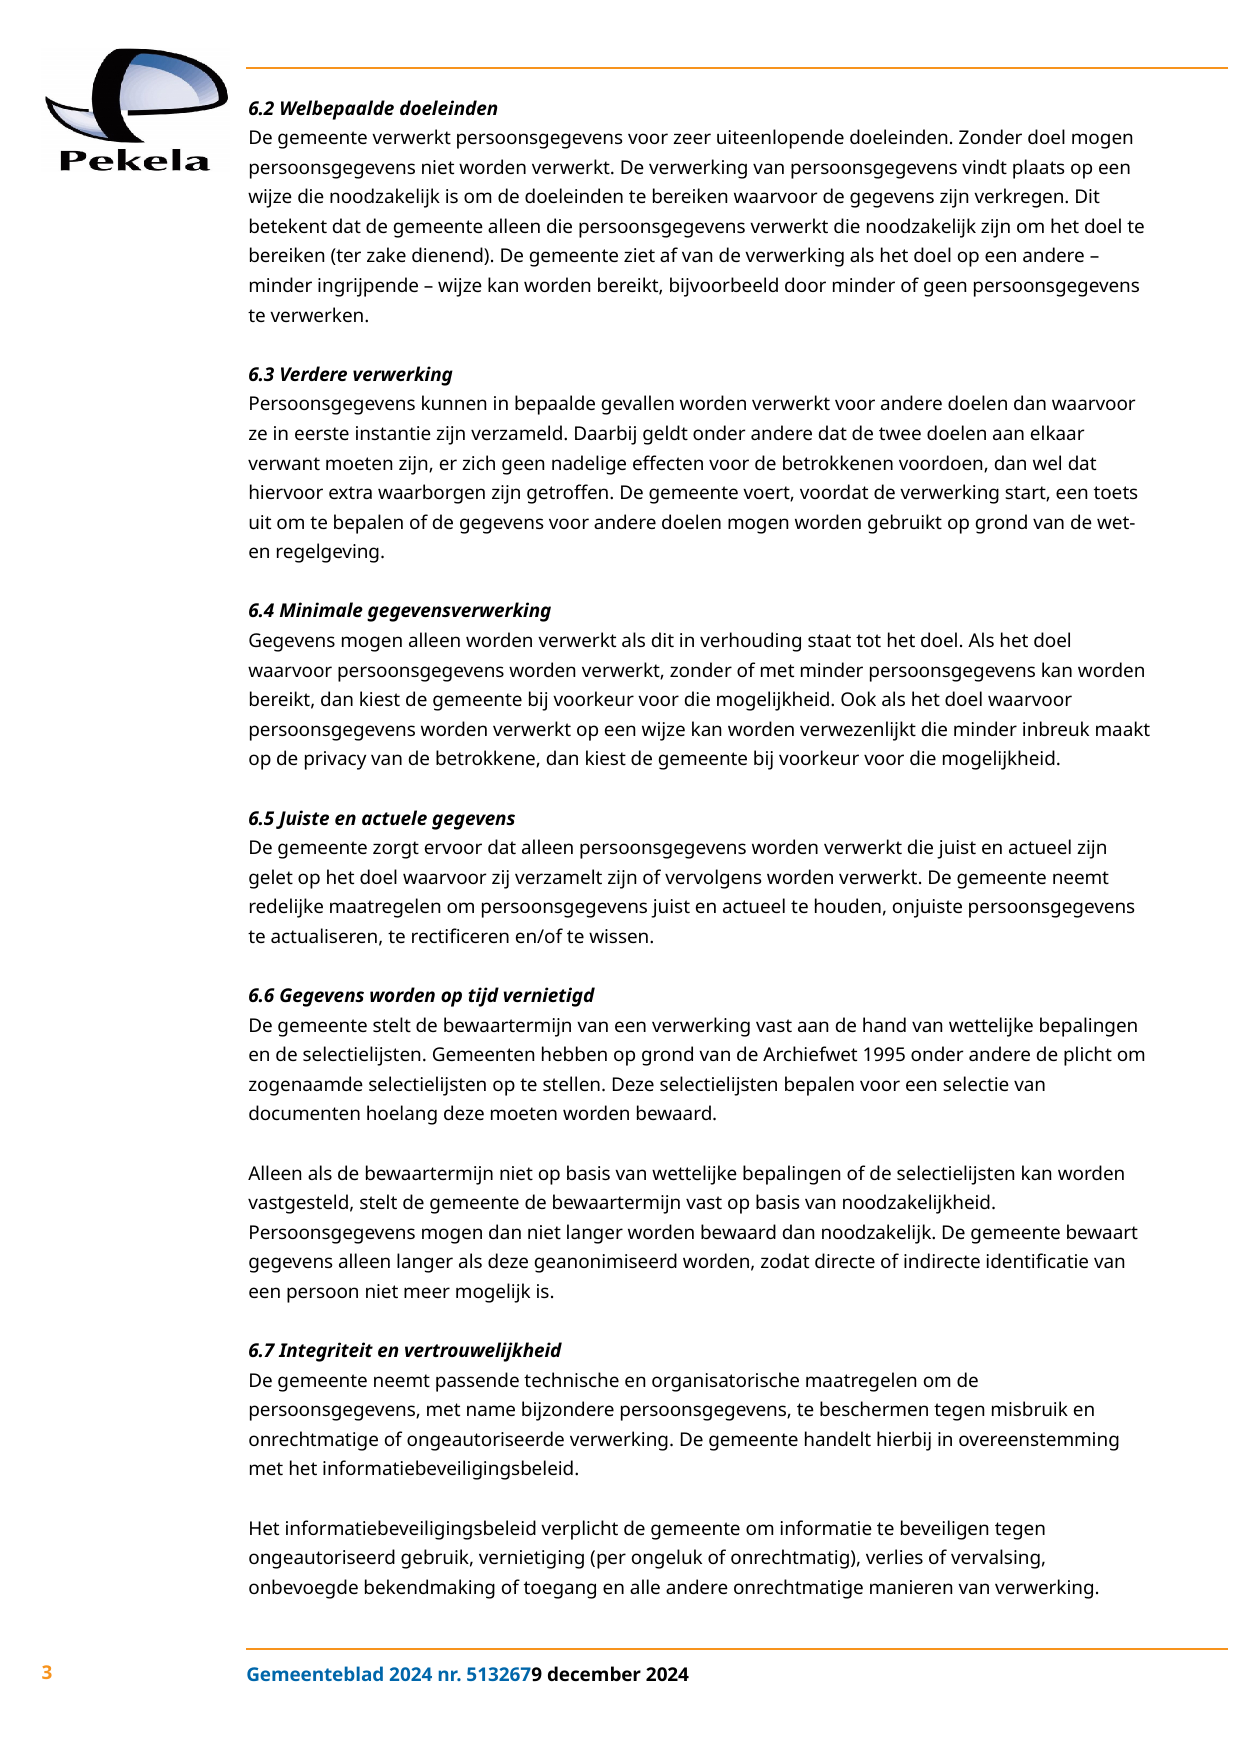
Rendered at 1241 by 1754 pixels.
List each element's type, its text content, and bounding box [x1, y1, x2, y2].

text 6.4 Minimale gegevensverwerking [248, 598, 1152, 623]
text 6.3 Verdere verwerking [248, 361, 1152, 387]
text De gemeente stelt de bewaartermijn van een verwerking vast aan de hand van wettelijke bepalingen en de selectielijsten. Gemeenten hebben op grond van de Archiefwet 1995 onder andere de plicht om zogenaamde selectielijsten op te stellen. Deze selectielijsten bepalen voor een selectie van documenten hoelang deze moeten worden bewaard. [248, 1012, 1152, 1126]
text De gemeente verwerkt persoonsgegevens voor zeer uiteenlopende doeleinden. Zonder doel mogen persoonsgegevens niet worden verwerkt. De verwerking van persoonsgegevens vindt plaats op een wijze die noodzakelijk is om de doeleinden te bereiken waarvoor de gegevens zijn verkregen. Dit betekent dat de gemeente alleen die persoonsgegevens verwerkt die noodzakelijk zijn om het doel te bereiken (ter zake dienend). De gemeente ziet af van de verwerking als het doel op een andere – minder ingrijpende – wijze kan worden bereikt, bijvoorbeeld door minder of geen persoonsgegevens te verwerken. [248, 124, 1152, 328]
text 6.5 Juiste en actuele gegevens [248, 805, 1152, 831]
text Het informatiebeveiligingsbeleid verplicht de gemeente om informatie te beveiligen tegen ongeautoriseerd gebruik, vernietiging (per ongeluk of onrechtmatig), verlies of vervalsing, onbevoegde bekendmaking of toegang en alle andere onrechtmatige manieren van verwerking. [248, 1515, 1152, 1600]
picture [41, 47, 231, 172]
text Alleen als de bewaartermijn niet op basis van wettelijke bepalingen of de selectielijsten kan worden vastgesteld, stelt de gemeente de bewaartermijn vast op basis van noodzakelijkheid. Persoonsgegevens mogen dan niet langer worden bewaard dan noodzakelijk. De gemeente bewaart gegevens alleen langer als deze geanonimiseerd worden, zodat directe of indirecte identificatie van een persoon niet meer mogelijk is. [248, 1160, 1152, 1304]
text De gemeente neemt passende technische en organisatorische maatregelen om de persoonsgegevens, met name bijzondere persoonsgegevens, te beschermen tegen misbruik en onrechtmatige of ongeautoriseerde verwerking. De gemeente handelt hierbij in overeenstemming met het informatiebeveiligingsbeleid. [248, 1367, 1152, 1481]
text De gemeente zorgt ervoor dat alleen persoonsgegevens worden verwerkt die juist en actueel zijn gelet op het doel waarvoor zij verzamelt zijn of vervolgens worden verwerkt. De gemeente neemt redelijke maatregelen om persoonsgegevens juist en actueel te houden, onjuiste persoonsgegevens te actualiseren, te rectificeren en/of te wissen. [248, 834, 1152, 949]
text 6.2 Welbepaalde doeleinden [248, 95, 1152, 121]
text Persoonsgegevens kunnen in bepaalde gevallen worden verwerkt voor andere doelen dan waarvoor ze in eerste instantie zijn verzameld. Daarbij geldt onder andere dat de twee doelen aan elkaar verwant moeten zijn, er zich geen nadelige effecten voor de betrokkenen voordoen, dan wel dat hiervoor extra waarborgen zijn getroffen. De gemeente voert, voordat de verwerking start, een toets uit om te bepalen of de gegevens voor andere doelen mogen worden gebruikt op grond van de wet- en regelgeving. [248, 391, 1152, 564]
text Gegevens mogen alleen worden verwerkt als dit in verhouding staat tot het doel. Als het doel waarvoor persoonsgegevens worden verwerkt, zonder of met minder persoonsgegevens kan worden bereikt, dan kiest de gemeente bij voorkeur voor die mogelijkheid. Ook als het doel waarvoor persoonsgegevens worden verwerkt op een wijze kan worden verwezenlijkt die minder inbreuk maakt op de privacy van de betrokkene, dan kiest de gemeente bij voorkeur voor die mogelijkheid. [248, 627, 1152, 771]
text 6.7 Integriteit en vertrouwelijkheid [248, 1337, 1152, 1363]
text 6.6 Gegevens worden op tijd vernietigd [248, 982, 1152, 1008]
